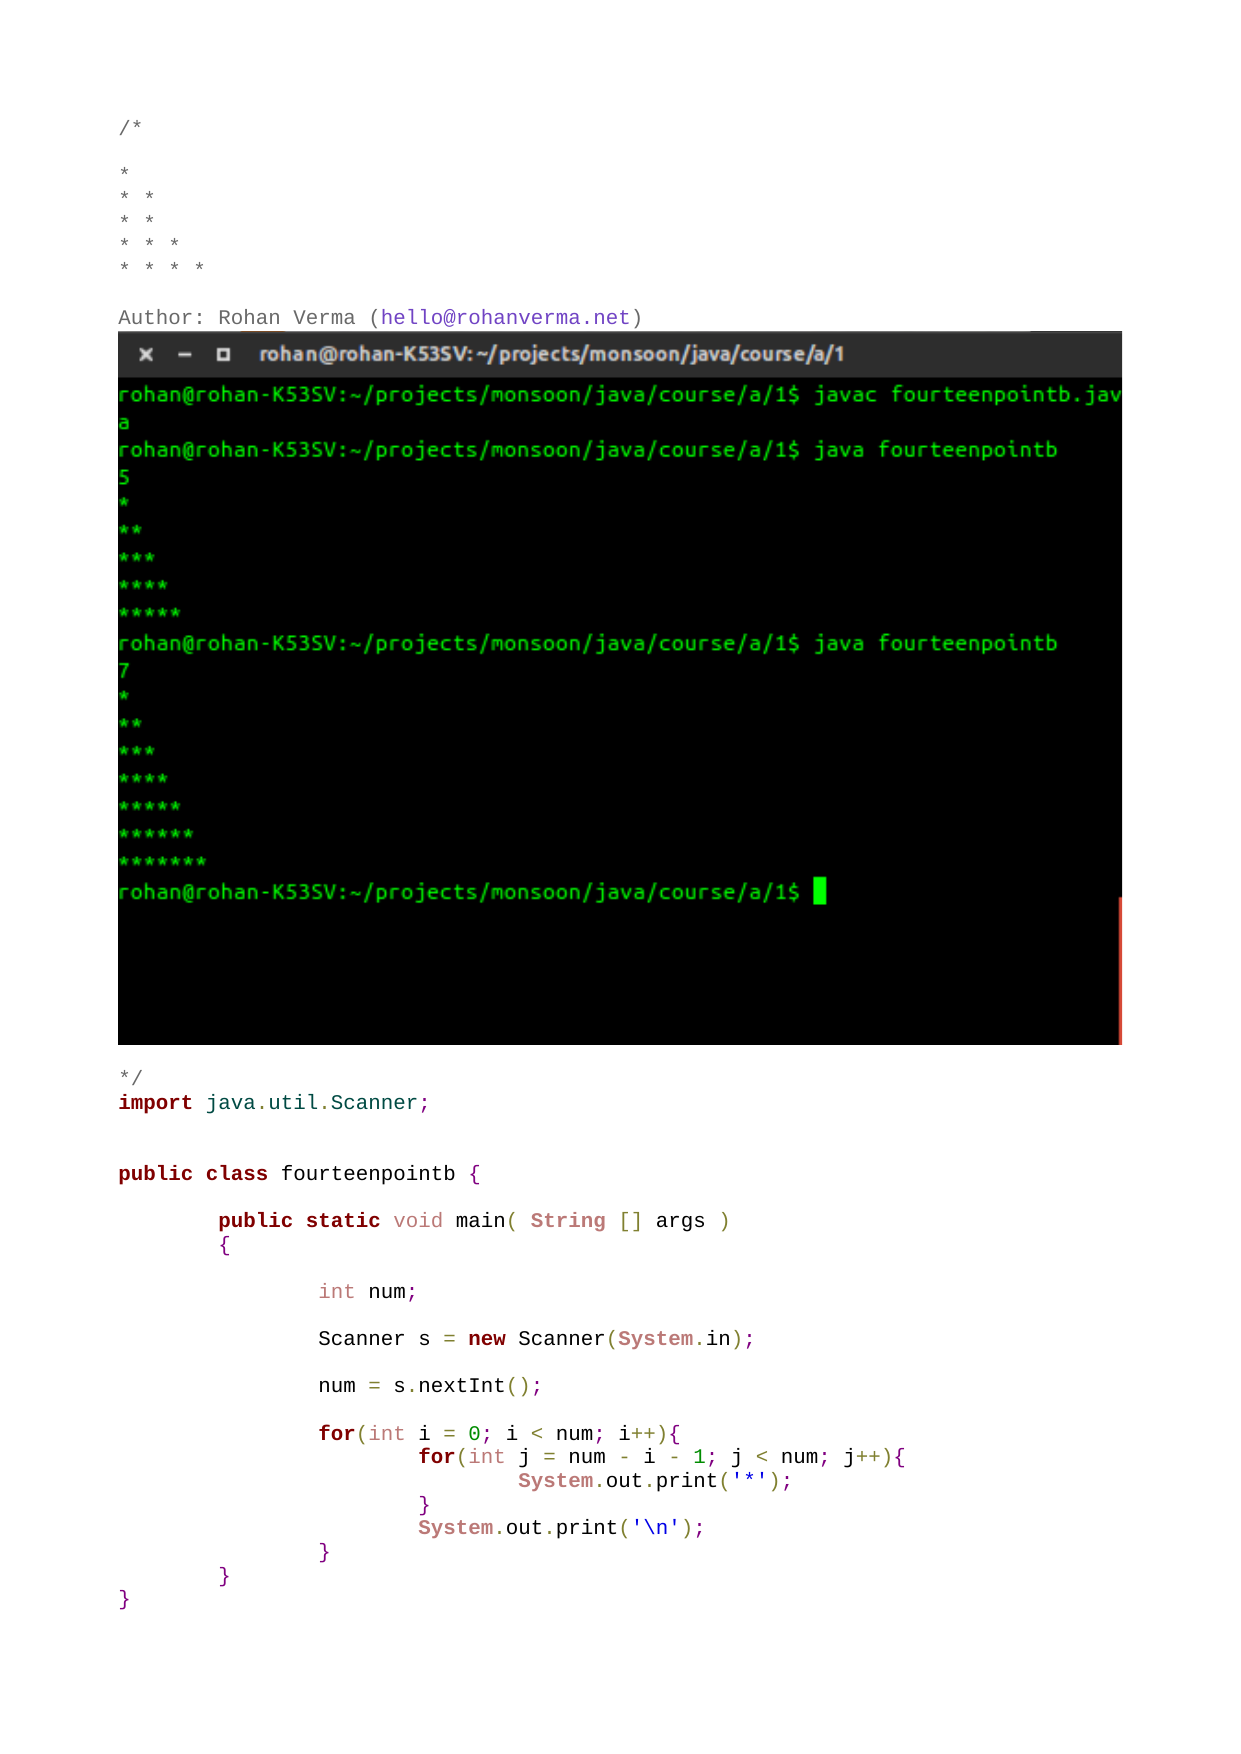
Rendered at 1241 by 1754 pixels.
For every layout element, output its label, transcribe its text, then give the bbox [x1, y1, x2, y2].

text */ [118, 1068, 1122, 1092]
text public static void main( String [] args ) [118, 1210, 1122, 1233]
text * * [118, 189, 1122, 213]
text for(int j = num - i - 1; j < num; j++){ [118, 1446, 1122, 1470]
text * * [118, 213, 1122, 236]
text } [118, 1541, 1122, 1564]
text import java.util.Scanner; [118, 1092, 1122, 1115]
text /* [118, 118, 1122, 142]
text num = s.nextInt(); [118, 1375, 1122, 1399]
text * * * * [118, 260, 1122, 284]
text Scanner s = new Scanner(System.in); [118, 1328, 1122, 1352]
text for(int i = 0; i < num; i++){ [118, 1423, 1122, 1446]
picture [118, 331, 1123, 1045]
text System.out.print('\n'); [118, 1517, 1122, 1541]
text } [118, 1494, 1122, 1517]
text Author: Rohan Verma (hello@rohanverma.net) [118, 307, 1122, 331]
text public class fourteenpointb { [118, 1163, 1122, 1186]
text } [118, 1564, 1122, 1588]
text * * * [118, 236, 1122, 260]
text { [118, 1233, 1122, 1257]
text int num; [118, 1281, 1122, 1304]
text * [118, 165, 1122, 189]
text } [118, 1588, 1122, 1612]
text System.out.print('*'); [118, 1470, 1122, 1494]
